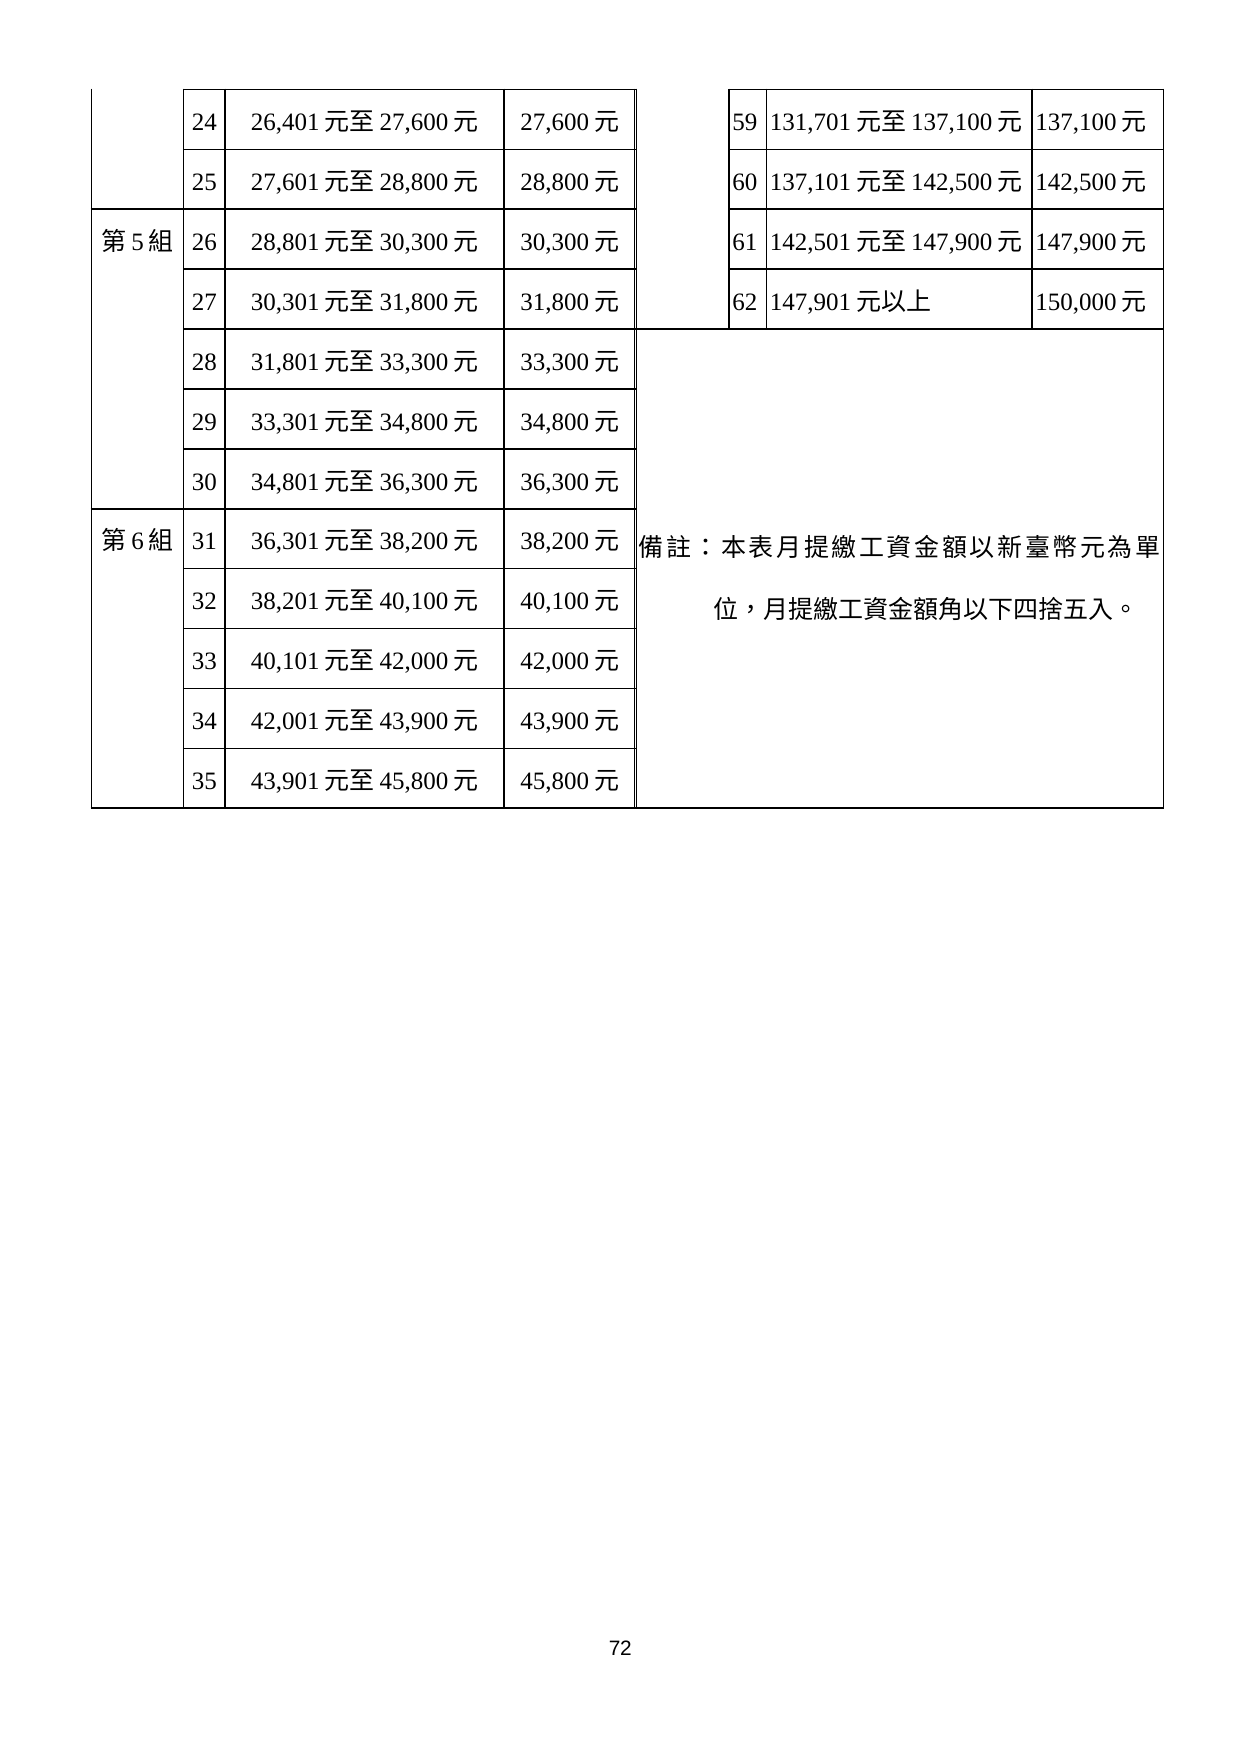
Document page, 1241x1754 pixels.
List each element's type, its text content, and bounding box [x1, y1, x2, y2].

table_cell 38,200元 [505, 510, 634, 568]
table_cell 59 [730, 90, 766, 148]
table_cell 25 [184, 150, 224, 208]
table_cell 24 [184, 90, 224, 148]
table_cell 60 [730, 150, 766, 208]
table_cell 26,401元至27,600元 [226, 90, 503, 148]
table_cell [92, 388, 183, 448]
table_cell [92, 568, 183, 628]
table_cell 36,300元 [505, 450, 634, 508]
table_cell 42,000元 [505, 629, 634, 687]
table_cell 28,800元 [505, 150, 634, 208]
table_cell [637, 268, 728, 328]
table_cell [92, 89, 183, 148]
table_cell 142,500元 [1033, 150, 1163, 208]
table_cell 34 [184, 689, 224, 747]
table_cell [92, 268, 183, 328]
table_cell [92, 748, 183, 807]
table_cell 42,001元至43,900元 [226, 689, 503, 747]
table_cell [92, 628, 183, 687]
table_cell 43,901元至45,800元 [226, 749, 503, 807]
table_cell 38,201元至40,100元 [226, 569, 503, 628]
table_cell 40,101元至42,000元 [226, 629, 503, 687]
table_cell 33,301元至34,800元 [226, 390, 503, 448]
table_cell 147,900元 [1033, 210, 1163, 268]
table_cell 31,800元 [505, 270, 634, 328]
table_cell 137,101元至142,500元 [767, 150, 1031, 208]
table_cell [637, 149, 728, 208]
table_cell 備註：本表月提繳工資金額以新臺幣元為單位，月提繳工資金額角以下四捨五入。 [637, 330, 1163, 807]
table_cell 30,301元至31,800元 [226, 270, 503, 328]
table_cell [637, 208, 728, 268]
table_cell 31 [184, 510, 224, 568]
table_cell [92, 328, 183, 388]
table_cell 27,600元 [505, 90, 634, 148]
table_cell 137,100元 [1033, 90, 1163, 148]
table_cell 29 [184, 390, 224, 448]
table_cell 28 [184, 330, 224, 388]
table_cell 142,501元至147,900元 [767, 210, 1031, 268]
table_cell [637, 89, 728, 148]
table_cell 第6組 [92, 510, 183, 568]
table_cell 40,100元 [505, 569, 634, 628]
table_cell 33,300元 [505, 330, 634, 388]
table_cell 30 [184, 450, 224, 508]
table_cell 31,801元至33,300元 [226, 330, 503, 388]
table_cell 147,901元以上 [767, 270, 1031, 328]
table_cell 26 [184, 210, 224, 268]
table_cell 62 [730, 270, 766, 328]
table_cell 61 [730, 210, 766, 268]
table_cell 27 [184, 270, 224, 328]
table_cell 34,800元 [505, 390, 634, 448]
table_cell 150,000元 [1033, 270, 1163, 328]
table_cell [92, 688, 183, 747]
table_cell 28,801元至30,300元 [226, 210, 503, 268]
table_cell 36,301元至38,200元 [226, 510, 503, 568]
table_cell 131,701元至137,100元 [767, 90, 1031, 148]
table_cell 43,900元 [505, 689, 634, 747]
table_cell 45,800元 [505, 749, 634, 807]
table_cell 27,601元至28,800元 [226, 150, 503, 208]
table_cell 第5組 [92, 210, 183, 268]
table_cell [92, 149, 183, 208]
table_cell 30,300元 [505, 210, 634, 268]
table_cell 35 [184, 749, 224, 807]
table_cell 32 [184, 569, 224, 628]
table_cell [92, 448, 183, 508]
table_cell 33 [184, 629, 224, 687]
table_cell 34,801元至36,300元 [226, 450, 503, 508]
